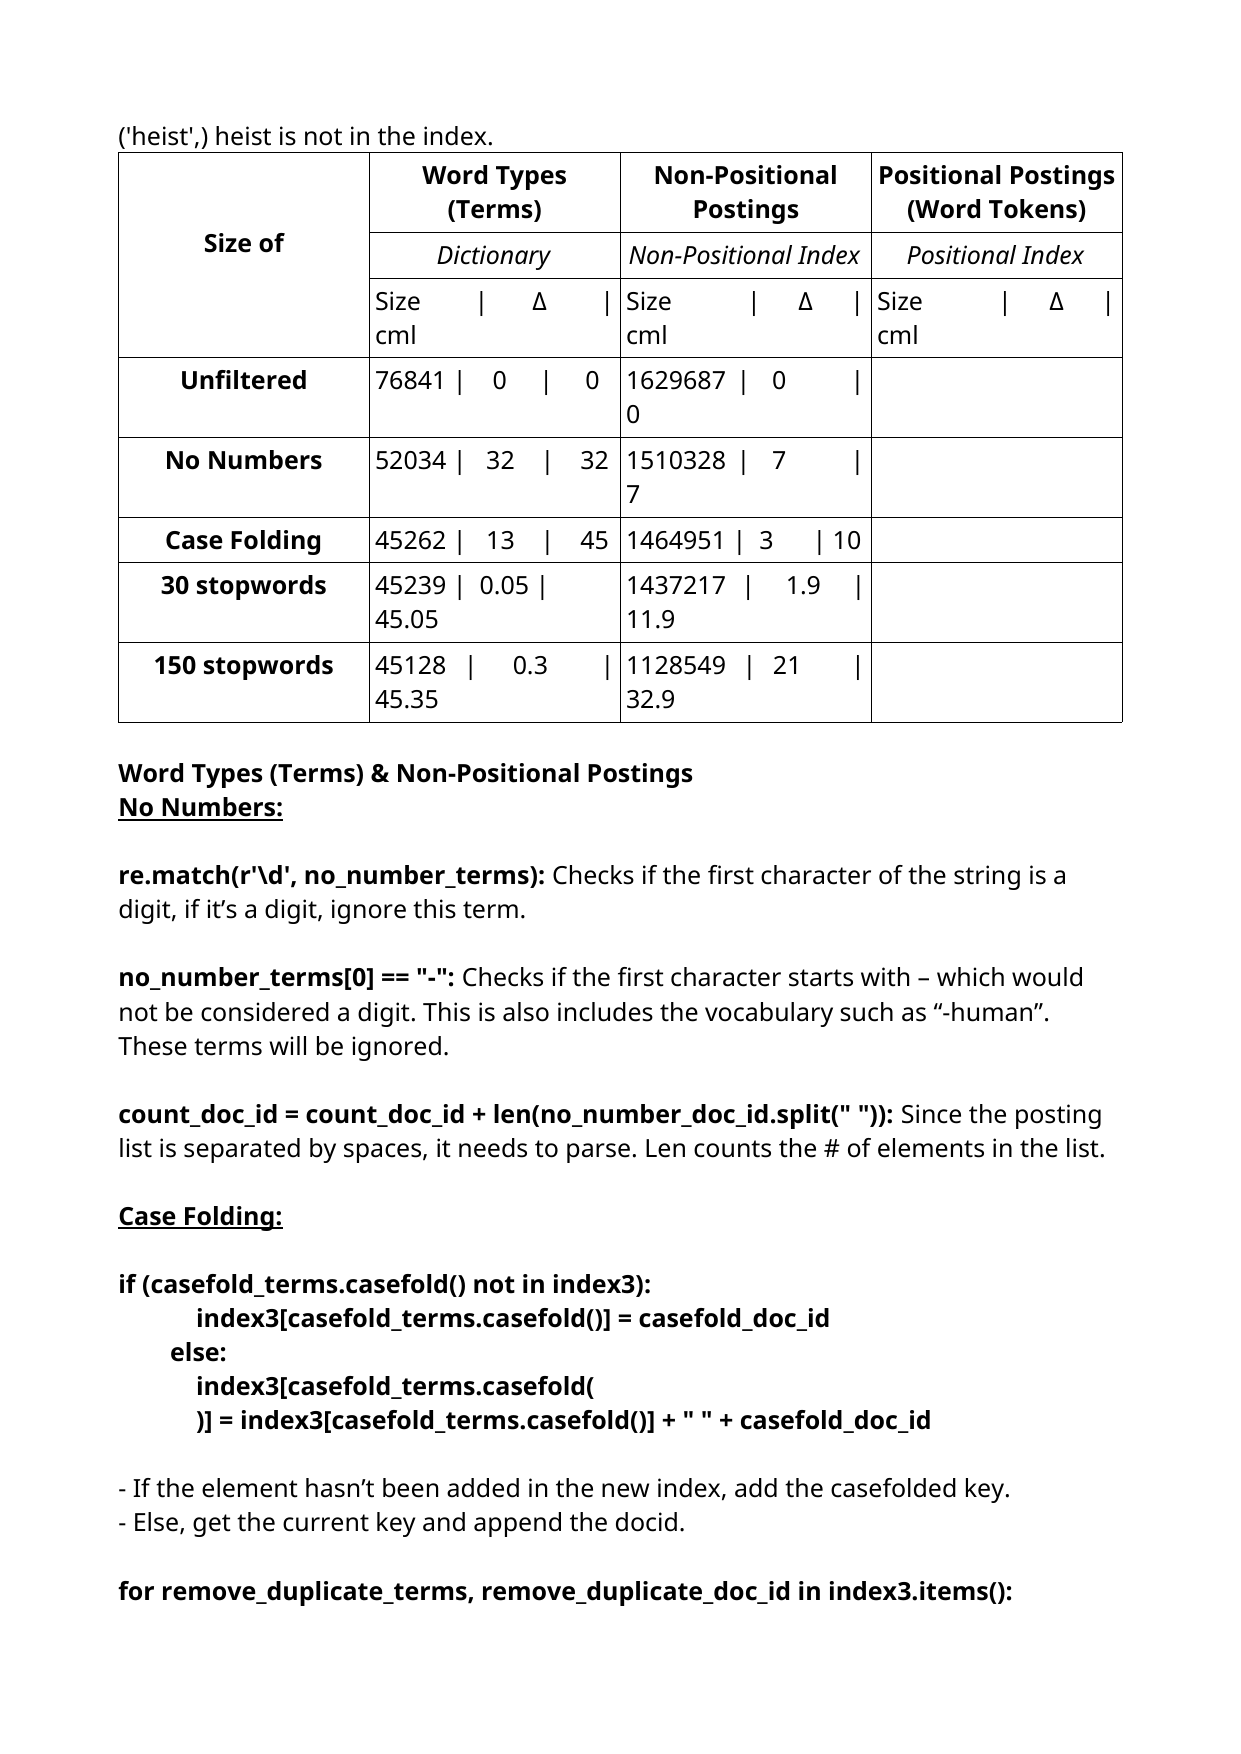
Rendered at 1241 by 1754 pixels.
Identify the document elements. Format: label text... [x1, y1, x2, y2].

text no_number_terms[0] == "-": Checks if the first character starts with – which would not be considered a digit. This is also includes the vocabulary such as “-human”. These terms will be ignored. [118, 960, 1122, 1062]
table_cell No Numbers [119, 438, 369, 517]
text for remove_duplicate_terms, remove_duplicate_doc_id in index3.items(): [118, 1573, 1122, 1607]
table_header Positional Postings (Word Tokens) [872, 153, 1122, 232]
table_cell 1629687 | 0 | 0 [621, 358, 871, 437]
table_cell 30 stopwords [119, 563, 369, 642]
text Case Folding: [118, 1198, 1122, 1233]
text if (casefold_terms.casefold() not in index3): [118, 1267, 1122, 1301]
table_cell 45239 | 0.05 | 45.05 [370, 563, 620, 642]
table_cell [872, 438, 1122, 517]
table_cell 1510328 | 7 | 7 [621, 438, 871, 517]
text - If the element hasn’t been added in the new index, add the casefolded key. [118, 1471, 1122, 1505]
table_cell [872, 358, 1122, 437]
table_cell Non-Positional Index [621, 233, 871, 277]
text index3[casefold_terms.casefold()] = casefold_doc_id [118, 1301, 1122, 1335]
table_cell 1437217 | 1.9 | 11.9 [621, 563, 871, 642]
table_cell Positional Index [872, 233, 1122, 277]
table_cell 76841 | 0 | 0 [370, 358, 620, 437]
table_cell 1464951 | 3 | 10 [621, 518, 871, 562]
table_header Word Types (Terms) [370, 153, 620, 232]
text )] = index3[casefold_terms.casefold()] + " " + casefold_doc_id [118, 1403, 1122, 1437]
table_cell Case Folding [119, 518, 369, 562]
table_cell [872, 518, 1122, 562]
table_cell Size | Δ | cml [621, 279, 871, 357]
text else: [118, 1335, 1122, 1369]
text ('heist',) heist is not in the index. [118, 118, 1122, 152]
table_cell Unfiltered [119, 358, 369, 437]
text No Numbers: [118, 790, 1122, 824]
table_cell [872, 643, 1122, 722]
table_cell [872, 563, 1122, 642]
table_cell Size | Δ | cml [370, 279, 620, 357]
text re.match(r'\d', no_number_terms): Checks if the first character of the string is a digit, if it’s a digit, ignore this term. [118, 858, 1122, 926]
table_cell Size | Δ | cml [872, 279, 1122, 357]
table_cell 45262 | 13 | 45 [370, 518, 620, 562]
table_cell 1128549 | 21 | 32.9 [621, 643, 871, 722]
text count_doc_id = count_doc_id + len(no_number_doc_id.split(" ")): Since the posting list is separated by spaces, it needs to parse. Len counts the # of elements in the list. [118, 1096, 1122, 1164]
table_cell 52034 | 32 | 32 [370, 438, 620, 517]
table_cell 150 stopwords [119, 643, 369, 722]
table_header Size of [119, 153, 369, 357]
table_header Non-Positional Postings [621, 153, 871, 232]
table_cell Dictionary [370, 233, 620, 277]
text index3[casefold_terms.casefold( [118, 1369, 1122, 1403]
table_cell 45128 | 0.3 | 45.35 [370, 643, 620, 722]
text - Else, get the current key and append the docid. [118, 1505, 1122, 1539]
text Word Types (Terms) & Non-Positional Postings [118, 756, 1122, 790]
